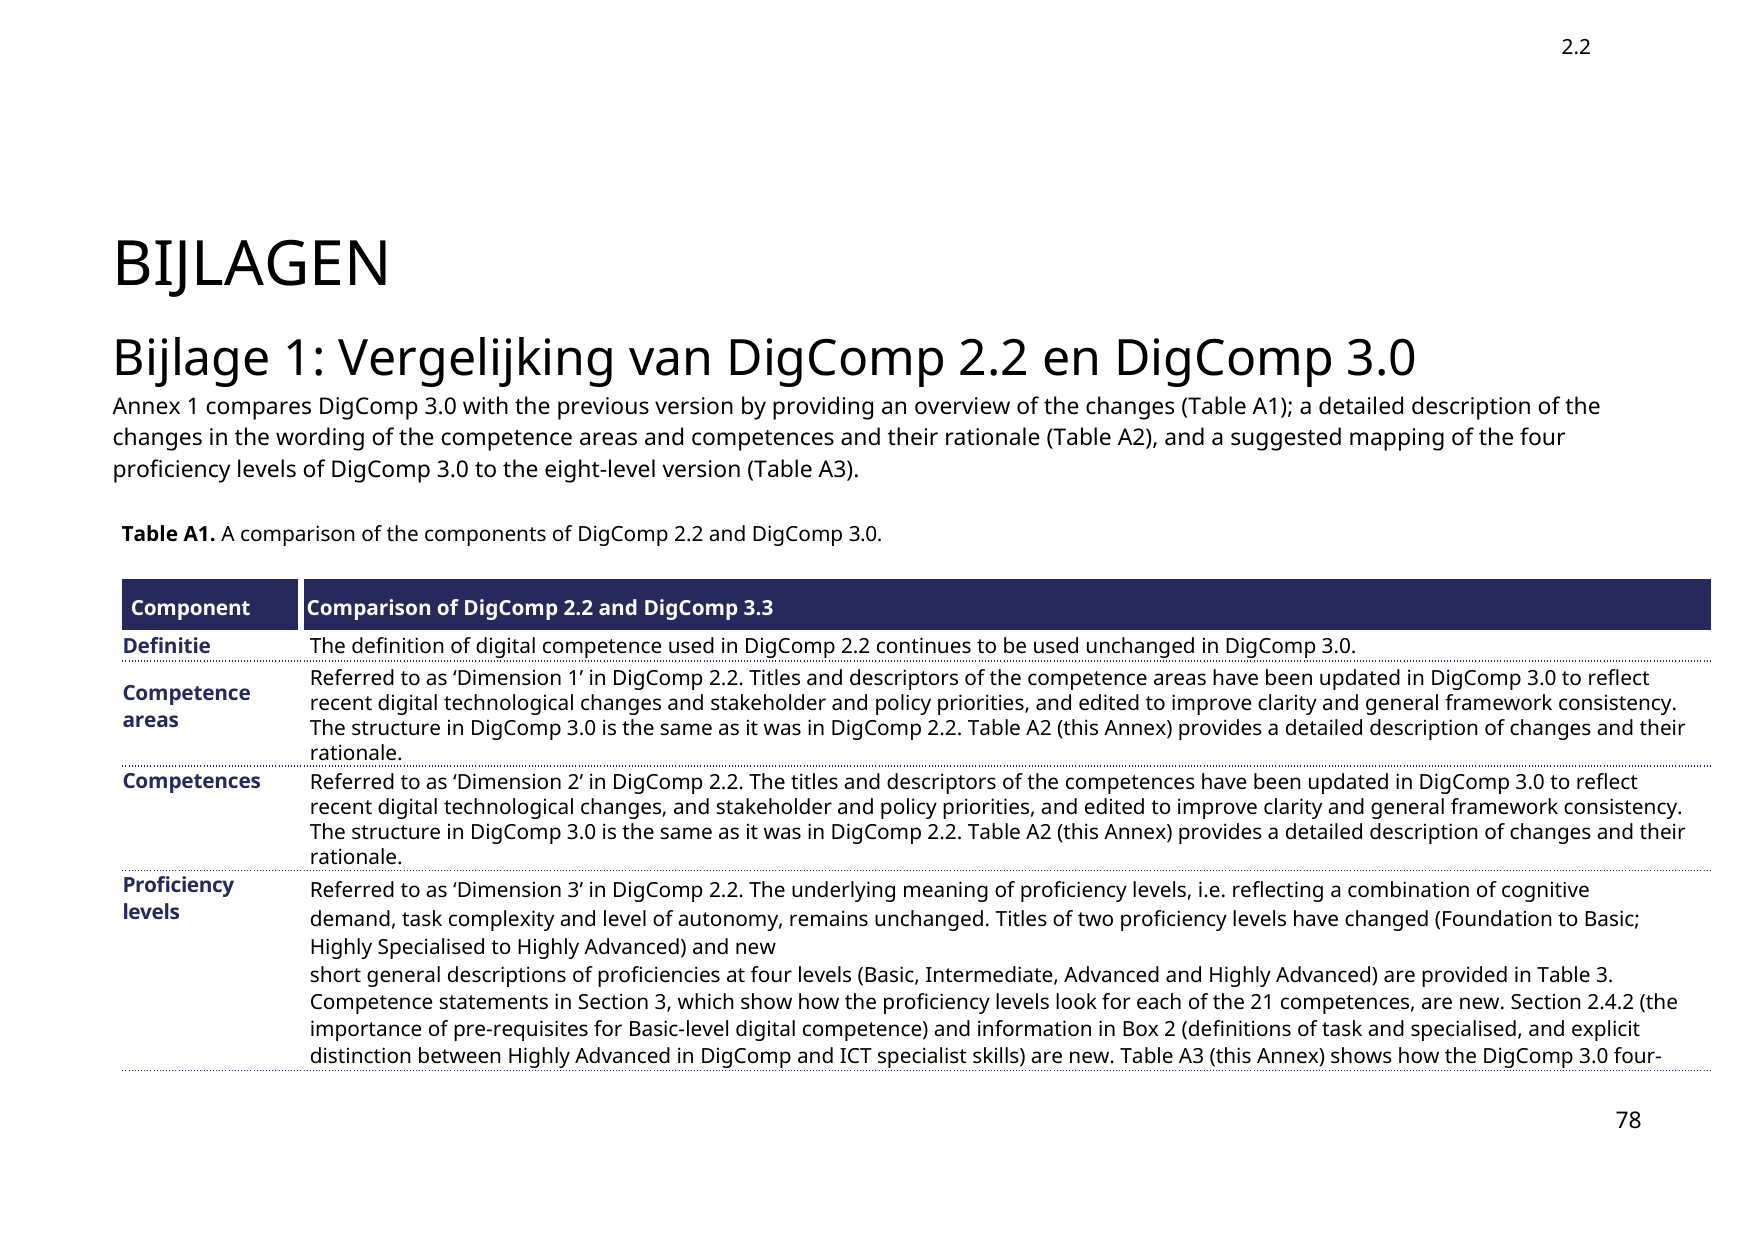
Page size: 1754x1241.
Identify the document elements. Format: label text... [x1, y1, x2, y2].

table_cell Competence areas [122, 660, 301, 765]
table_cell Proficiency levels [122, 870, 301, 1069]
table_cell Referred to as ‘Dimension 3’ in DigComp 2.2. The underlying meaning of proficiency levels, i.e. reflecting a combination of cognitive demand, task complexity and level of autonomy, remains unchanged. Titles of two proficiency levels have changed (Foundation to Basic; Highly Specialised to Highly Advanced) and new short general descriptions of proficiencies at four levels (Basic, Intermediate, Advanced and Highly Advanced) are provided in Table 3. Competence statements in Section 3, which show how the proficiency levels look for each of the 21 competences, are new. Section 2.4.2 (the importance of pre-requisites for Basic-level digital competence) and information in Box 2 (definitions of task and specialised, and explicit distinction between Highly Advanced in DigComp and ICT specialist skills) are new. Table A3 (this Annex) shows how the DigComp 3.0 four- [301, 870, 1711, 1069]
table_header Comparison of DigComp 2.2 and DigComp 3.3 [304, 579, 1711, 630]
text Annex 1 compares DigComp 3.0 with the previous version by providing an overview of the changes (Table A1); a detailed description of the changes in the wording of the competence areas and competences and their rationale (Table A2), and a suggested mapping of the four proficiency levels of DigComp 3.0 to the eight-level version (Table A3). [112, 390, 1641, 484]
table_cell Referred to as ‘Dimension 2’ in DigComp 2.2. The titles and descriptors of the competences have been updated in DigComp 3.0 to reflect recent digital technological changes, and stakeholder and policy priorities, and edited to improve clarity and general framework consistency. The structure in DigComp 3.0 is the same as it was in DigComp 2.2. Table A2 (this Annex) provides a detailed description of changes and their rationale. [301, 765, 1711, 870]
table_cell Competences [122, 765, 301, 870]
table_cell The definition of digital competence used in DigComp 2.2 continues to be used unchanged in DigComp 3.0. [301, 630, 1711, 660]
subtitle Bijlage 1: Vergelijking van DigComp 2.2 en DigComp 3.0 [112, 322, 1641, 390]
text Table A1. A comparison of the components of DigComp 2.2 and DigComp 3.0. [121, 519, 1641, 547]
table_cell Definitie [122, 630, 301, 660]
table_cell Referred to as ‘Dimension 1’ in DigComp 2.2. Titles and descriptors of the competence areas have been updated in DigComp 3.0 to reflect recent digital technological changes and stakeholder and policy priorities, and edited to improve clarity and general framework consistency. The structure in DigComp 3.0 is the same as it was in DigComp 2.2. Table A2 (this Annex) provides a detailed description of changes and their rationale. [301, 660, 1711, 765]
table_header Component [122, 579, 298, 630]
subtitle BIJLAGEN [112, 219, 1641, 304]
